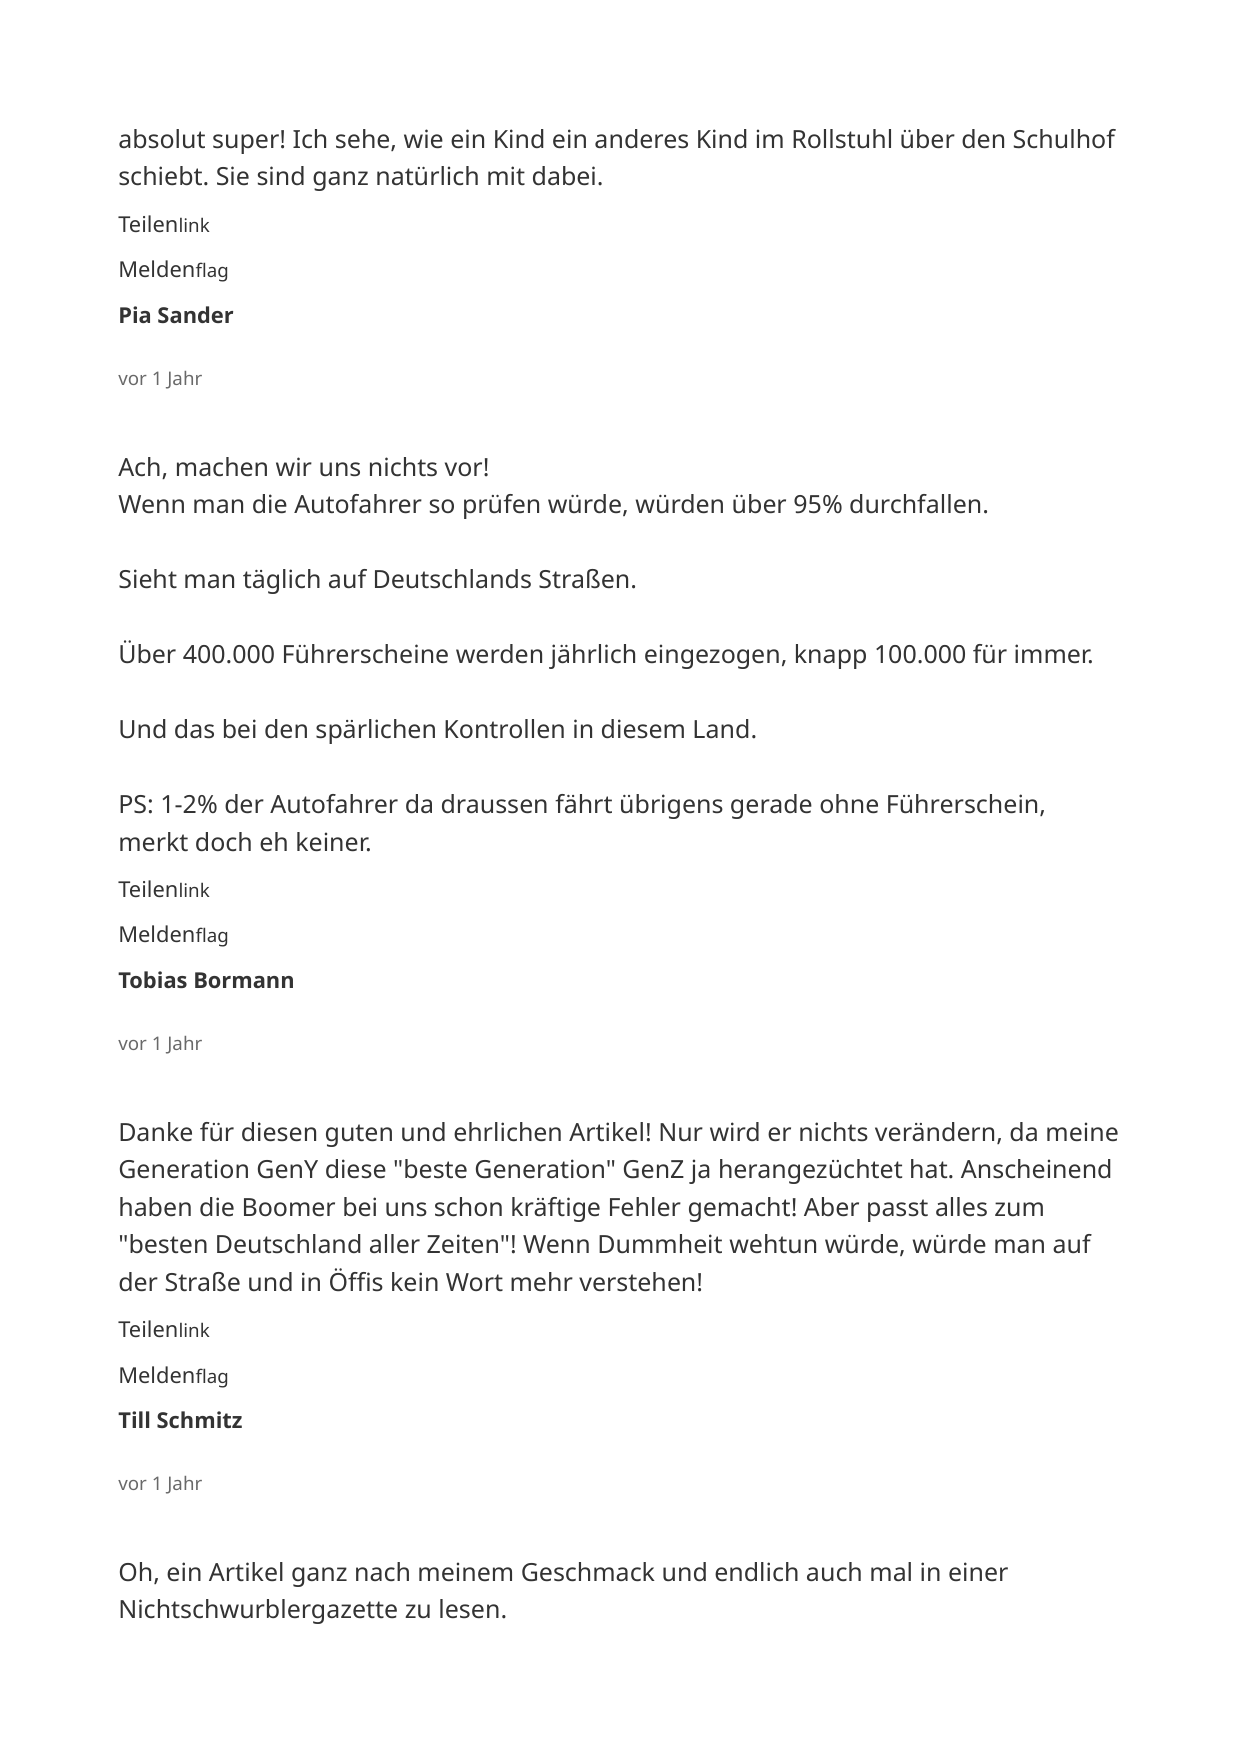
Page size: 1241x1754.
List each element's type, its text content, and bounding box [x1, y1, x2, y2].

text vor 1 Jahr [118, 365, 1117, 391]
text Oh, ein Artikel ganz nach meinem Geschmack und endlich auch mal in einer Nichtschwurblergazette zu lesen. [118, 1551, 1122, 1626]
text Meldenflag [118, 919, 1122, 949]
text Danke für diesen guten und ehrlichen Artikel! Nur wird er nichts verändern, da meine Generation GenY diese "beste Generation" GenZ ja herangezüchtet hat. Anscheinend haben die Boomer bei uns schon kräftige Fehler gemacht! Aber passt alles zum "besten Deutschland aller Zeiten"! Wenn Dummheit wehtun würde, würde man auf der Straße und in Öffis kein Wort mehr verstehen! [118, 1111, 1122, 1298]
text Pia Sander [118, 299, 1114, 329]
text Meldenflag [118, 1359, 1122, 1389]
text vor 1 Jahr [118, 1470, 1117, 1496]
text Teilenlink [118, 874, 1122, 904]
text Tobias Bormann [118, 965, 1114, 994]
text Meldenflag [118, 254, 1122, 284]
text Teilenlink [118, 209, 1122, 238]
text vor 1 Jahr [118, 1030, 1117, 1056]
text absolut super! Ich sehe, wie ein Kind ein anderes Kind im Rollstuhl über den Schulhof schiebt. Sie sind ganz natürlich mit dabei. [118, 118, 1122, 193]
text Teilenlink [118, 1314, 1122, 1344]
text Ach, machen wir uns nichts vor! Wenn man die Autofahrer so prüfen würde, würden über 95% durchfallen. Sieht man täglich auf Deutschlands Straßen. Über 400.000 Führerscheine werden jährlich eingezogen, knapp 100.000 für immer. Und das bei den spärlichen Kontrollen in diesem Land. PS: 1-2% der Autofahrer da draussen fährt übrigens gerade ohne Führerschein, merkt doch eh keiner. [118, 446, 1122, 858]
text Till Schmitz [118, 1405, 1114, 1435]
